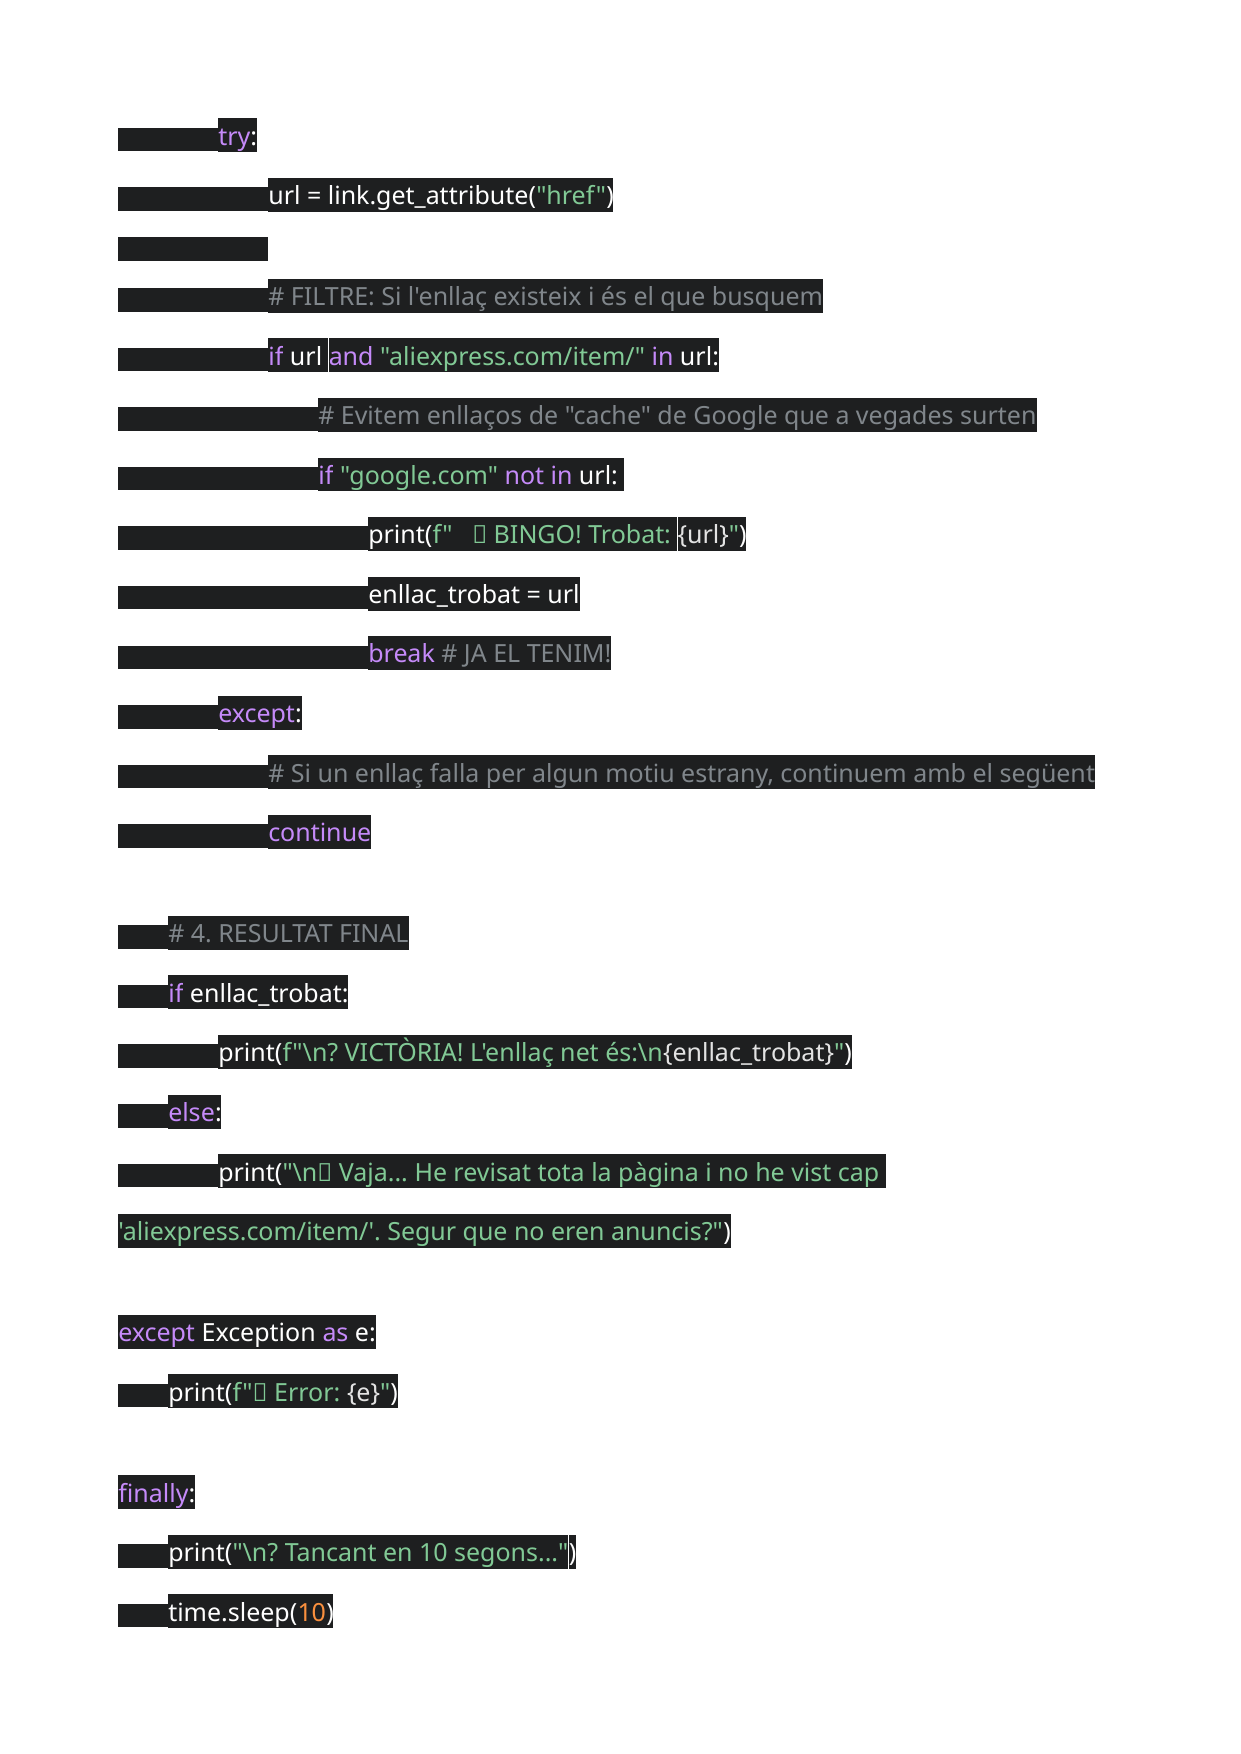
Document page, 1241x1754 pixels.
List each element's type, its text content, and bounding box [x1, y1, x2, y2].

text break # JA EL TENIM! [118, 636, 1122, 670]
text print(f"\n? VICTÒRIA! L'enllaç net és:\n{enllac_trobat}") [118, 1035, 1122, 1069]
text if "google.com" not in url: [118, 457, 1122, 491]
text time.sleep(10) [118, 1594, 1122, 1628]
text enllac_trobat = url [118, 577, 1122, 611]
text print("\n? Tancant en 10 segons...") [118, 1535, 1122, 1569]
text # Evitem enllaços de "cache" de Google que a vegades surten [118, 398, 1122, 432]
text # 4. RESULTAT FINAL [118, 916, 1122, 950]
text try: [118, 118, 1122, 152]
text url = link.get_attribute("href") [118, 178, 1122, 212]
text continue [118, 815, 1122, 849]
text finally: [118, 1475, 1122, 1509]
text print("\n❌ Vaja... He revisat tota la pàgina i no he vist cap 'aliexpress.com/item/'. Segur que no eren anuncis?") [118, 1154, 1122, 1248]
text print(f"❌ Error: {e}") [118, 1374, 1122, 1408]
text # Si un enllaç falla per algun motiu estrany, continuem amb el següent [118, 755, 1122, 789]
text except Exception as e: [118, 1315, 1122, 1349]
text # FILTRE: Si l'enllaç existeix i és el que busquem [118, 279, 1122, 313]
text else: [118, 1094, 1122, 1129]
text print(f" ✅ BINGO! Trobat: {url}") [118, 517, 1122, 551]
text if url and "aliexpress.com/item/" in url: [118, 338, 1122, 372]
text except: [118, 696, 1122, 730]
text if enllac_trobat: [118, 975, 1122, 1009]
